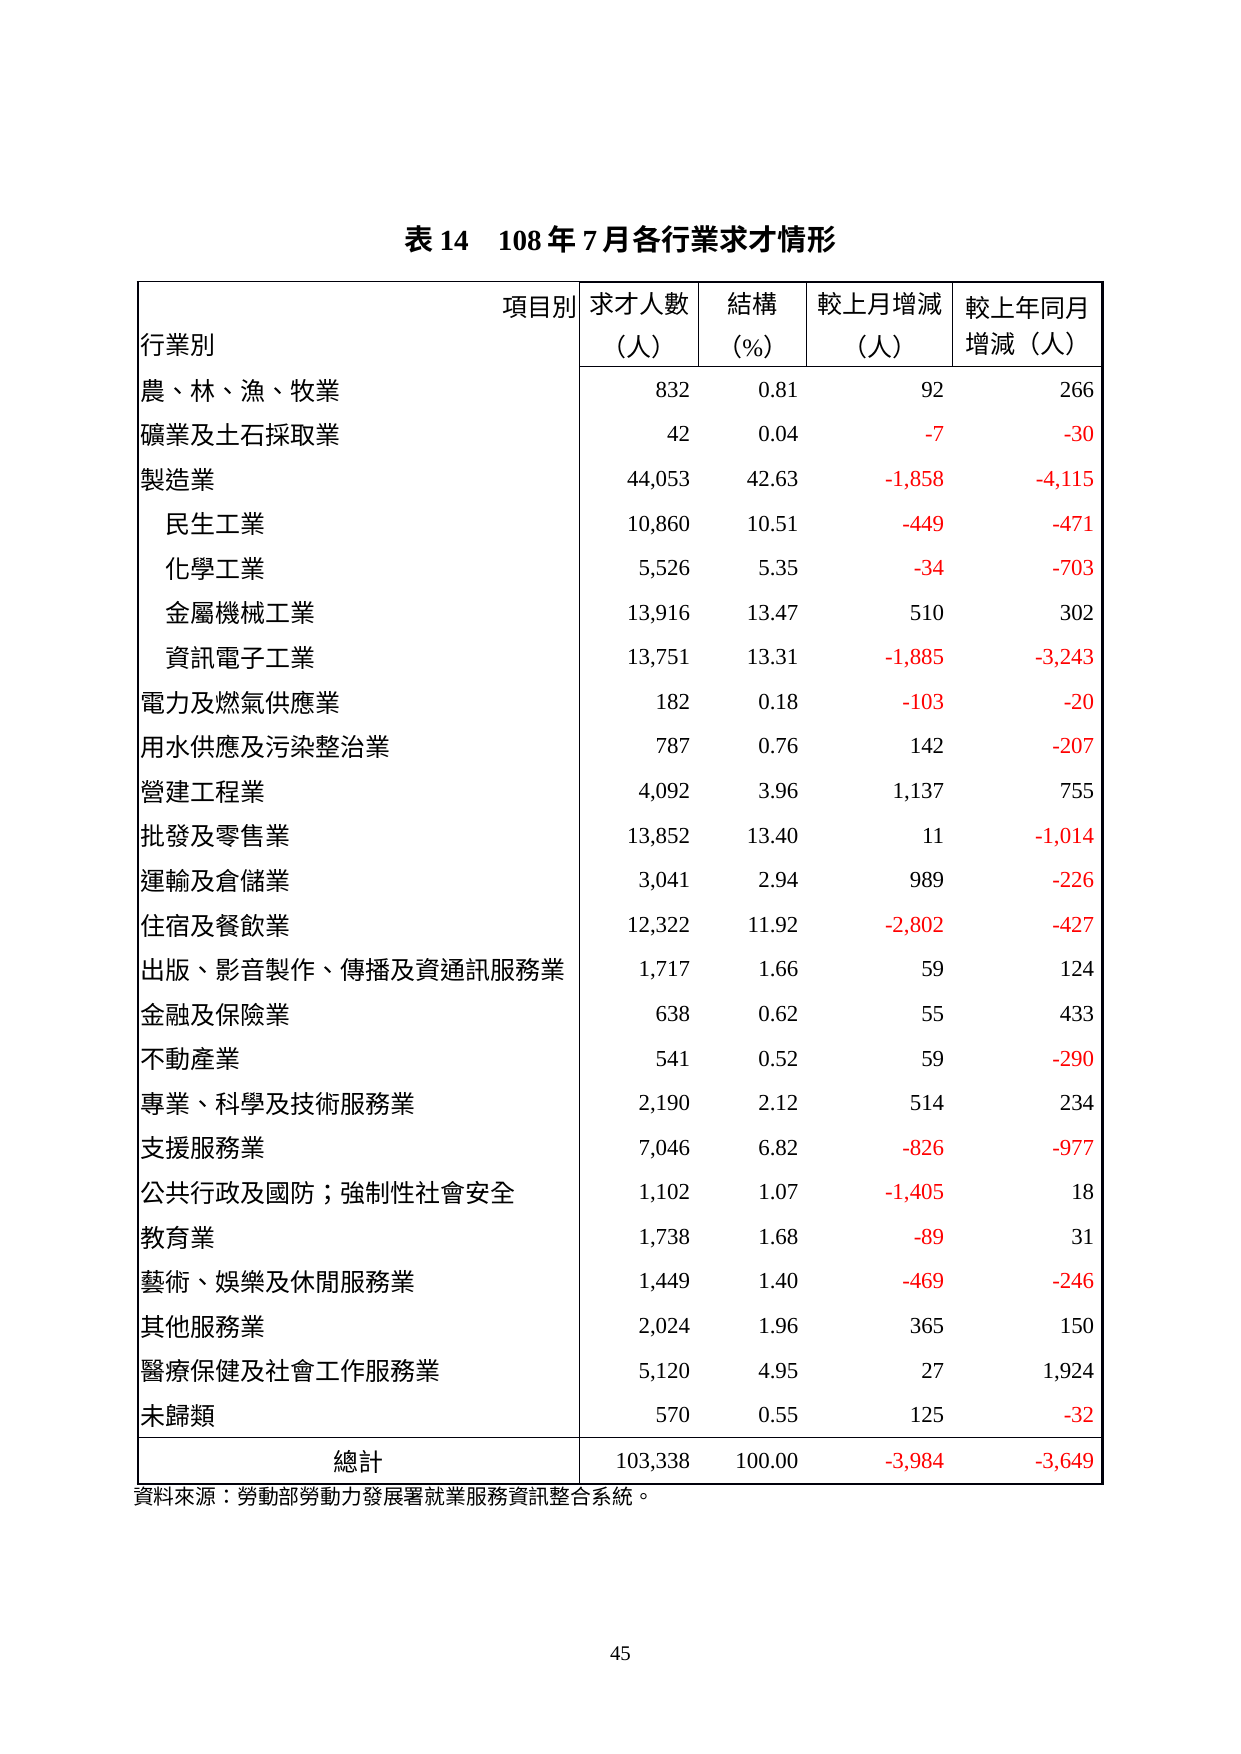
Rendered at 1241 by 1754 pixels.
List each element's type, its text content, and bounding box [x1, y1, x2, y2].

table_cell -3,984 [807, 1438, 952, 1482]
table_cell 住宿及餐飲業 [139, 902, 579, 946]
table_cell 59 [807, 1036, 952, 1080]
table_cell 製造業 [139, 456, 579, 501]
text 表14 108年7月各行業求才情形 [177, 207, 1063, 261]
table_cell 資訊電子工業 [139, 634, 579, 679]
table_cell 專業、科學及技術服務業 [139, 1080, 579, 1125]
table_cell 金屬機械工業 [139, 590, 579, 634]
table_cell 18 [953, 1169, 1101, 1214]
table_cell 12,322 [580, 902, 698, 946]
table_cell 365 [807, 1303, 952, 1348]
table_cell 638 [580, 991, 698, 1036]
table_cell 5.35 [698, 545, 807, 590]
table_cell 2,024 [580, 1303, 698, 1348]
table_cell -2,802 [807, 902, 952, 946]
table_cell （%） [699, 323, 806, 366]
table_cell 批發及零售業 [139, 813, 579, 857]
table_cell 0.18 [698, 679, 807, 723]
table_cell 民生工業 [139, 501, 579, 545]
table_cell 55 [807, 991, 952, 1036]
table_cell -1,405 [807, 1169, 952, 1214]
table_cell 0.76 [698, 724, 807, 768]
table_cell 832 [580, 367, 698, 411]
table_cell 541 [580, 1036, 698, 1080]
table_cell -3,243 [953, 634, 1101, 679]
table_cell 1,102 [580, 1169, 698, 1214]
table_cell 92 [807, 367, 952, 411]
table_cell -34 [807, 545, 952, 590]
table_cell 787 [580, 724, 698, 768]
table_cell 7,046 [580, 1125, 698, 1169]
table_cell 0.81 [698, 367, 807, 411]
table_cell -103 [807, 679, 952, 723]
table_cell 2,190 [580, 1080, 698, 1125]
table_cell 1,137 [807, 768, 952, 813]
table_cell -826 [807, 1125, 952, 1169]
table_cell 用水供應及污染整治業 [139, 724, 579, 768]
table_cell -977 [953, 1125, 1101, 1169]
table_cell 化學工業 [139, 545, 579, 590]
table_cell -449 [807, 501, 952, 545]
table_cell 42.63 [698, 456, 807, 501]
table_cell 125 [807, 1392, 952, 1437]
table_cell 礦業及土石採取業 [139, 411, 579, 456]
table_cell 13.47 [698, 590, 807, 634]
table_cell 1,924 [953, 1348, 1101, 1392]
text 資料來源：勞動部勞動力發展署就業服務資訊整合系統。 [133, 1484, 1063, 1509]
table_cell 1,449 [580, 1259, 698, 1303]
table_cell 醫療保健及社會工作服務業 [139, 1348, 579, 1392]
table_cell -1,014 [953, 813, 1101, 857]
table_cell 1,738 [580, 1214, 698, 1258]
table_header 項目別 行業別 [139, 282, 579, 366]
table_cell -4,115 [953, 456, 1101, 501]
table_cell 藝術、娛樂及休閒服務業 [139, 1259, 579, 1303]
table_cell 10,860 [580, 501, 698, 545]
table_cell 1.68 [698, 1214, 807, 1258]
table_cell （人） [807, 323, 952, 366]
table_cell 234 [953, 1080, 1101, 1125]
table_cell -7 [807, 411, 952, 456]
table_cell 44,053 [580, 456, 698, 501]
table_cell 13,852 [580, 813, 698, 857]
table_cell -469 [807, 1259, 952, 1303]
table_cell 3,041 [580, 857, 698, 902]
table_cell 0.55 [698, 1392, 807, 1437]
table_cell -1,885 [807, 634, 952, 679]
table_cell 1.96 [698, 1303, 807, 1348]
table_cell 1.07 [698, 1169, 807, 1214]
table_cell 182 [580, 679, 698, 723]
table_cell 營建工程業 [139, 768, 579, 813]
table_cell 11 [807, 813, 952, 857]
table_cell 13,916 [580, 590, 698, 634]
table_header 較上年同月增減（人） [953, 283, 1101, 366]
table_cell 27 [807, 1348, 952, 1392]
table_cell -226 [953, 857, 1101, 902]
table_cell 100.00 [698, 1438, 807, 1482]
table_cell 1.40 [698, 1259, 807, 1303]
table_cell -471 [953, 501, 1101, 545]
table_cell 4,092 [580, 768, 698, 813]
table_cell 金融及保險業 [139, 991, 579, 1036]
table_cell 989 [807, 857, 952, 902]
table_cell 2.94 [698, 857, 807, 902]
table_cell 教育業 [139, 1214, 579, 1258]
table_cell -3,649 [953, 1438, 1101, 1482]
table_cell -427 [953, 902, 1101, 946]
table_cell 總計 [139, 1438, 579, 1482]
table_cell 755 [953, 768, 1101, 813]
table_cell 150 [953, 1303, 1101, 1348]
table_cell 433 [953, 991, 1101, 1036]
table_cell 運輸及倉儲業 [139, 857, 579, 902]
table_cell 不動產業 [139, 1036, 579, 1080]
table_cell -20 [953, 679, 1101, 723]
table_cell 142 [807, 724, 952, 768]
table_cell -246 [953, 1259, 1101, 1303]
table_cell 570 [580, 1392, 698, 1437]
table_cell 公共行政及國防；強制性社會安全 [139, 1169, 579, 1214]
table_cell -1,858 [807, 456, 952, 501]
table_cell 124 [953, 946, 1101, 991]
table_cell 514 [807, 1080, 952, 1125]
table_header 結構 [699, 283, 806, 323]
table_cell （人） [580, 323, 698, 366]
table_cell 10.51 [698, 501, 807, 545]
table_cell 4.95 [698, 1348, 807, 1392]
table_cell 266 [953, 367, 1101, 411]
table_header 求才人數 [580, 283, 698, 323]
table_cell 1.66 [698, 946, 807, 991]
table_cell 11.92 [698, 902, 807, 946]
table_cell 農、林、漁、牧業 [139, 366, 579, 411]
table_cell 未歸類 [139, 1392, 579, 1437]
table_cell 6.82 [698, 1125, 807, 1169]
table_cell 31 [953, 1214, 1101, 1258]
table_cell 59 [807, 946, 952, 991]
table_cell 2.12 [698, 1080, 807, 1125]
table_cell 電力及燃氣供應業 [139, 679, 579, 723]
table_cell -30 [953, 411, 1101, 456]
table_cell 42 [580, 411, 698, 456]
table_cell 出版、影音製作、傳播及資通訊服務業 [139, 946, 579, 991]
table_cell 1,717 [580, 946, 698, 991]
table_cell 5,526 [580, 545, 698, 590]
table_cell 13.40 [698, 813, 807, 857]
table_header 較上月增減 [807, 283, 952, 323]
table_cell 302 [953, 590, 1101, 634]
table_cell 103,338 [580, 1438, 698, 1482]
table_cell 0.62 [698, 991, 807, 1036]
table_cell 0.04 [698, 411, 807, 456]
table_cell 13.31 [698, 634, 807, 679]
table_cell -703 [953, 545, 1101, 590]
table_cell -290 [953, 1036, 1101, 1080]
table_cell 13,751 [580, 634, 698, 679]
table_cell -32 [953, 1392, 1101, 1437]
table_cell 支援服務業 [139, 1125, 579, 1169]
table_cell -207 [953, 724, 1101, 768]
table_cell 其他服務業 [139, 1303, 579, 1348]
table_cell 3.96 [698, 768, 807, 813]
table_cell -89 [807, 1214, 952, 1258]
table_cell 510 [807, 590, 952, 634]
table_cell 5,120 [580, 1348, 698, 1392]
table_cell 0.52 [698, 1036, 807, 1080]
